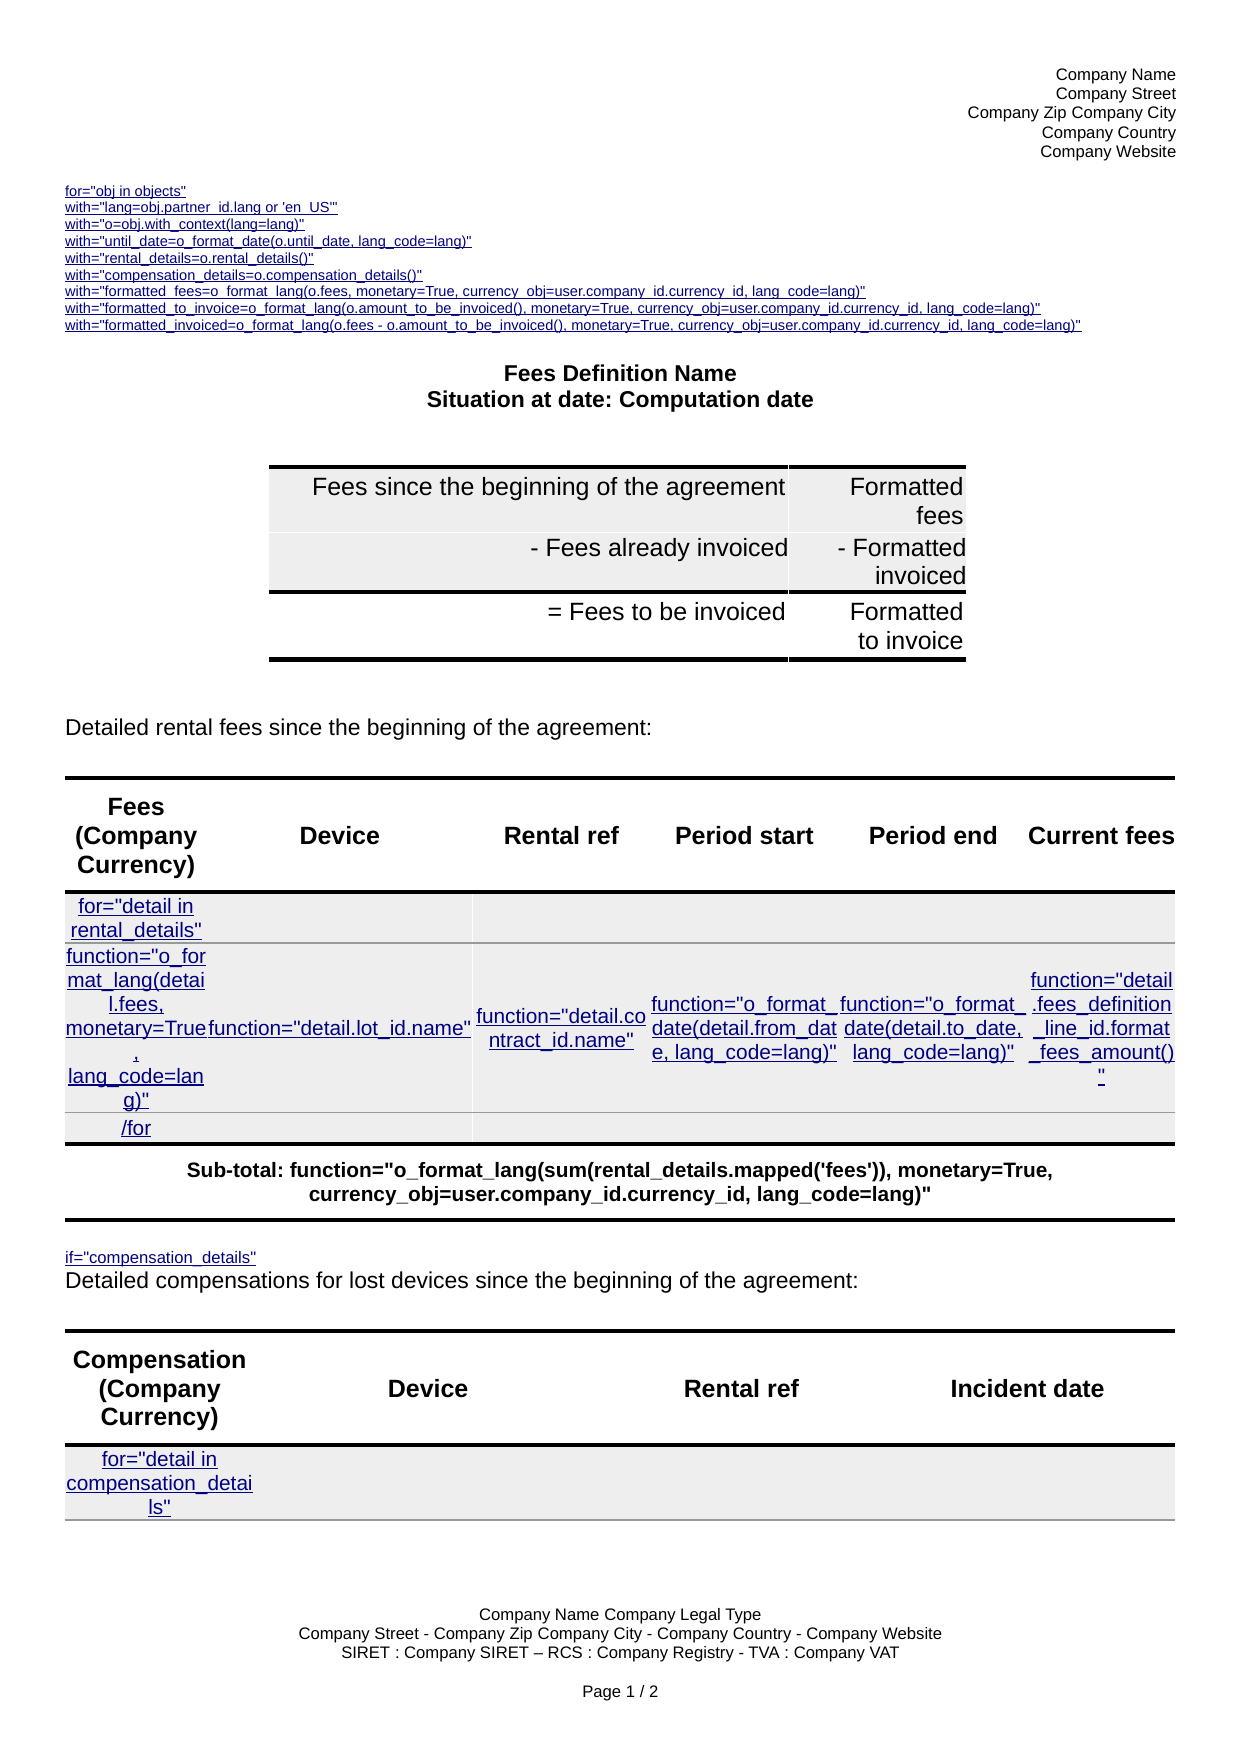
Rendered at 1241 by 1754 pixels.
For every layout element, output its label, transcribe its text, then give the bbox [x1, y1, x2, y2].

table_header Period start [650, 780, 839, 890]
table_cell function="o_format_date(detail.from_date, lang_code=lang)" [650, 944, 839, 1111]
table_cell function="o_format_date(detail.to_date, lang_code=lang)" [839, 944, 1028, 1111]
table_cell [789, 533, 831, 590]
table_header Rental ref [602, 1333, 880, 1443]
table_cell function="o_format_lang(detail.fees, monetary=True [65, 944, 207, 1037]
text with="compensation_details=o.compensation_details()" [65, 266, 1175, 283]
subtitle Situation at date: Computation date [65, 386, 1175, 412]
text with="formatted_invoiced=o_format_lang(o.fees - o.amount_to_be_invoiced(), monetary=True, currency_obj=user.company_id.currency_id, lang_code=lang)" [65, 316, 1175, 333]
table_cell [207, 894, 472, 942]
subtitle Fees Definition Name [65, 359, 1175, 386]
table_cell [839, 894, 1028, 942]
table_cell [650, 1113, 839, 1142]
text with="lang=obj.partner_id.lang or 'en_US'" [65, 199, 1175, 216]
table_header Fees since the beginning of the agreement [269, 469, 788, 532]
table_cell , lang_code=lang)" [65, 1038, 207, 1111]
table_cell [880, 1447, 1175, 1519]
table_cell [650, 894, 839, 942]
table_cell [473, 1113, 650, 1142]
text with="rental_details=o.rental_details()" [65, 249, 1175, 266]
table_cell for="detail in rental_details" [65, 894, 207, 942]
table_header Period end [839, 780, 1028, 890]
table_cell [473, 894, 650, 942]
table_cell [207, 1113, 472, 1142]
table_cell function="detail.lot_id.name" [207, 944, 472, 1111]
table_header Formatted fees [831, 469, 966, 532]
text with="formatted_fees=o_format_lang(o.fees, monetary=True, currency_obj=user.company_id.currency_id, lang_code=lang)" [65, 283, 1175, 300]
table_header [789, 469, 831, 532]
table_header Incident date [880, 1333, 1175, 1443]
table_header Device [254, 1333, 602, 1443]
table_header Compensation (Company Currency) [65, 1333, 254, 1443]
text with="until_date=o_format_date(o.until_date, lang_code=lang)" [65, 233, 1175, 249]
table_cell function="detail.fees_definition_line_id.format_fees_amount() [1028, 944, 1175, 1061]
text with="formatted_to_invoice=o_format_lang(o.amount_to_be_invoiced(), monetary=True, currency_obj=user.company_id.currency_id, lang_code=lang)" [65, 300, 1175, 316]
table_cell /for [65, 1113, 207, 1142]
table_header Rental ref [473, 780, 650, 890]
table_cell [254, 1447, 602, 1519]
table_cell = Fees to be invoiced [269, 594, 788, 657]
table_cell [1028, 894, 1175, 942]
table_header Fees (Company Currency) [65, 780, 207, 890]
text if="compensation_details" [65, 1248, 1175, 1267]
table_cell - Fees already invoiced [269, 533, 788, 590]
text for="obj in objects" [65, 182, 1175, 199]
table_cell for="detail in compensation_details" [65, 1447, 254, 1519]
table_cell [789, 594, 831, 657]
text Detailed compensations for lost devices since the beginning of the agreement: [65, 1267, 1175, 1293]
table_cell - Formatted invoiced [831, 533, 966, 590]
table_cell [839, 1113, 1028, 1142]
table_header Device [207, 780, 472, 890]
text Detailed rental fees since the beginning of the agreement: [65, 714, 1175, 741]
table_cell Sub-total: function="o_format_lang(sum(rental_details.mapped('fees')), monetary=True, currency_obj=user.company_id.currency_id, lang_code=lang)" [65, 1146, 1175, 1217]
table_cell " [1028, 1062, 1175, 1111]
table_cell Formatted to invoice [831, 594, 966, 657]
text with="o=obj.with_context(lang=lang)" [65, 216, 1175, 233]
table_cell [1028, 1113, 1175, 1142]
table_cell [602, 1447, 880, 1519]
table_header Current fees [1028, 780, 1175, 890]
table_cell function="detail.contract_id.name" [473, 944, 650, 1111]
